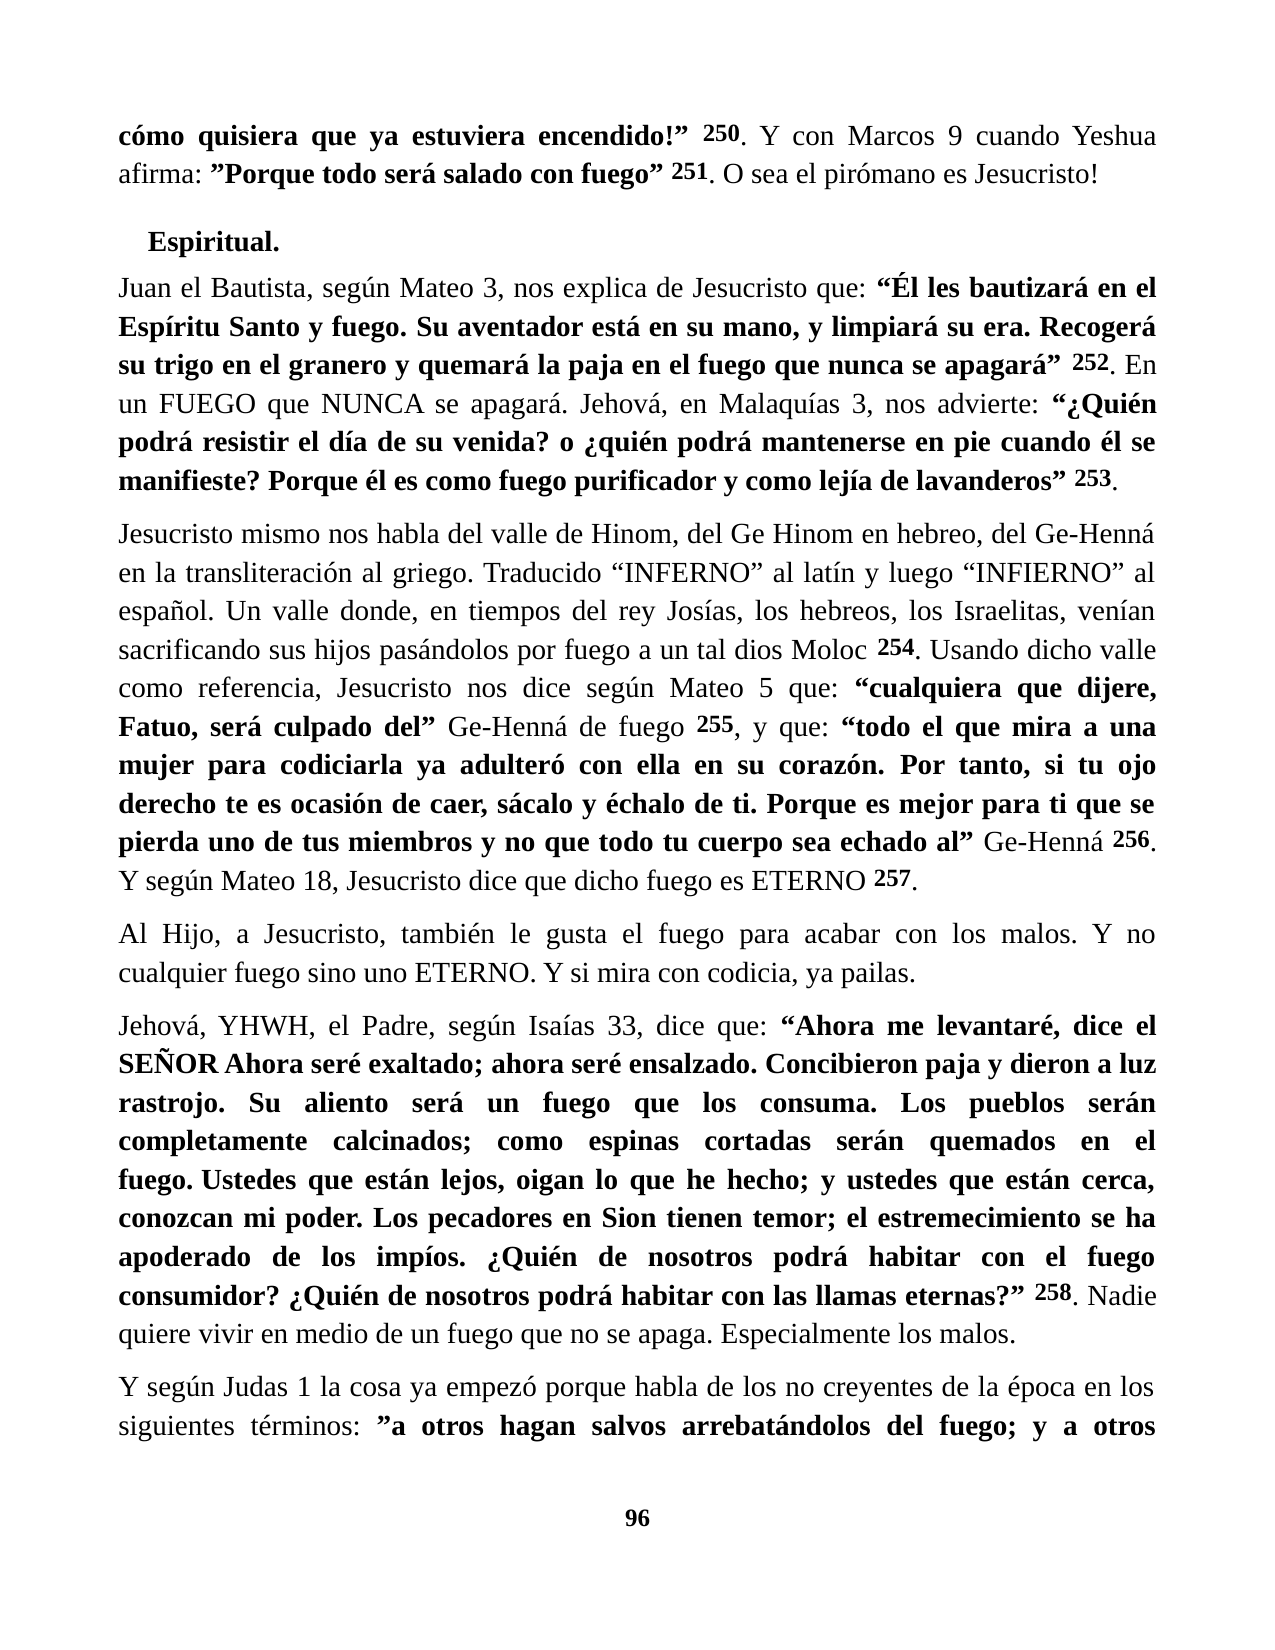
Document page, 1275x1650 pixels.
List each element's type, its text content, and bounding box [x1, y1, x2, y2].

text Jehová, YHWH, el Padre, según Isaías 33, dice que: “Ahora me levantaré, dice el SEÑOR Ahora seré exaltado; ahora seré ensalzado. Concibieron paja y dieron a luz rastrojo. Su aliento será un fuego que los consuma. Los pueblos serán completamente calcinados; como espinas cortadas serán quemados en el fuego. Ustedes que están lejos, oigan lo que he hecho; y ustedes que están cerca, conozcan mi poder. Los pecadores en Sion tienen temor; el estremecimiento se ha apoderado de los impíos. ¿Quién de nosotros podrá habitar con el fuego consumidor? ¿Quién de nosotros podrá habitar con las llamas eternas?” . Nadie quiere vivir en medio de un fuego que no se apaga. Especialmente los malos. [118, 1008, 1157, 1350]
text Al Hijo, a Jesucristo, también le gusta el fuego para acabar con los malos. Y no cualquier fuego sino uno ETERNO. Y si mira con codicia, ya pailas. [118, 916, 1157, 988]
text Juan el Bautista, según Mateo 3, nos explica de Jesucristo que: “Él les bautizará en el Espíritu Santo y fuego. Su aventador está en su mano, y limpiará su era. Recogerá su trigo en el granero y quemará la paja en el fuego que nunca se apagará” . En un FUEGO que NUNCA se apagará. Jehová, en Malaquías 3, nos advierte: “¿Quién podrá resistir el día de su venida? o ¿quién podrá mantenerse en pie cuando él se manifieste? Porque él es como fuego purificador y como lejía de lavanderos” . [118, 270, 1157, 497]
text cómo quisiera que ya estuviera encendido!” . Y con Marcos 9 cuando Yeshua afirma: ”Porque todo será salado con fuego” . O sea el pirómano es Jesucristo! [118, 118, 1157, 190]
subtitle Espiritual. [148, 224, 1157, 258]
text Jesucristo mismo nos habla del valle de Hinom, del Ge Hinom en hebreo, del Ge-Henná en la transliteración al griego. Traducido “INFERNO” al latín y luego “INFIERNO” al español. Un valle donde, en tiempos del rey Josías, los hebreos, los Israelitas, venían sacrificando sus hijos pasándolos por fuego a un tal dios Moloc . Usando dicho valle como referencia, Jesucristo nos dice según Mateo 5 que: “cualquiera que dijere, Fatuo, será culpado del” Ge-Henná de fuego , y que: “todo el que mira a una mujer para codiciarla ya adulteró con ella en su corazón. Por tanto, si tu ojo derecho te es ocasión de caer, sácalo y échalo de ti. Porque es mejor para ti que se pierda uno de tus miembros y no que todo tu cuerpo sea echado al” Ge-Henná . Y según Mateo 18, Jesucristo dice que dicho fuego es ETERNO . [118, 516, 1157, 897]
text Y según Judas 1 la cosa ya empezó porque habla de los no creyentes de la época en los siguientes términos: ”a otros hagan salvos arrebatándolos del fuego; y a otros [118, 1369, 1157, 1441]
